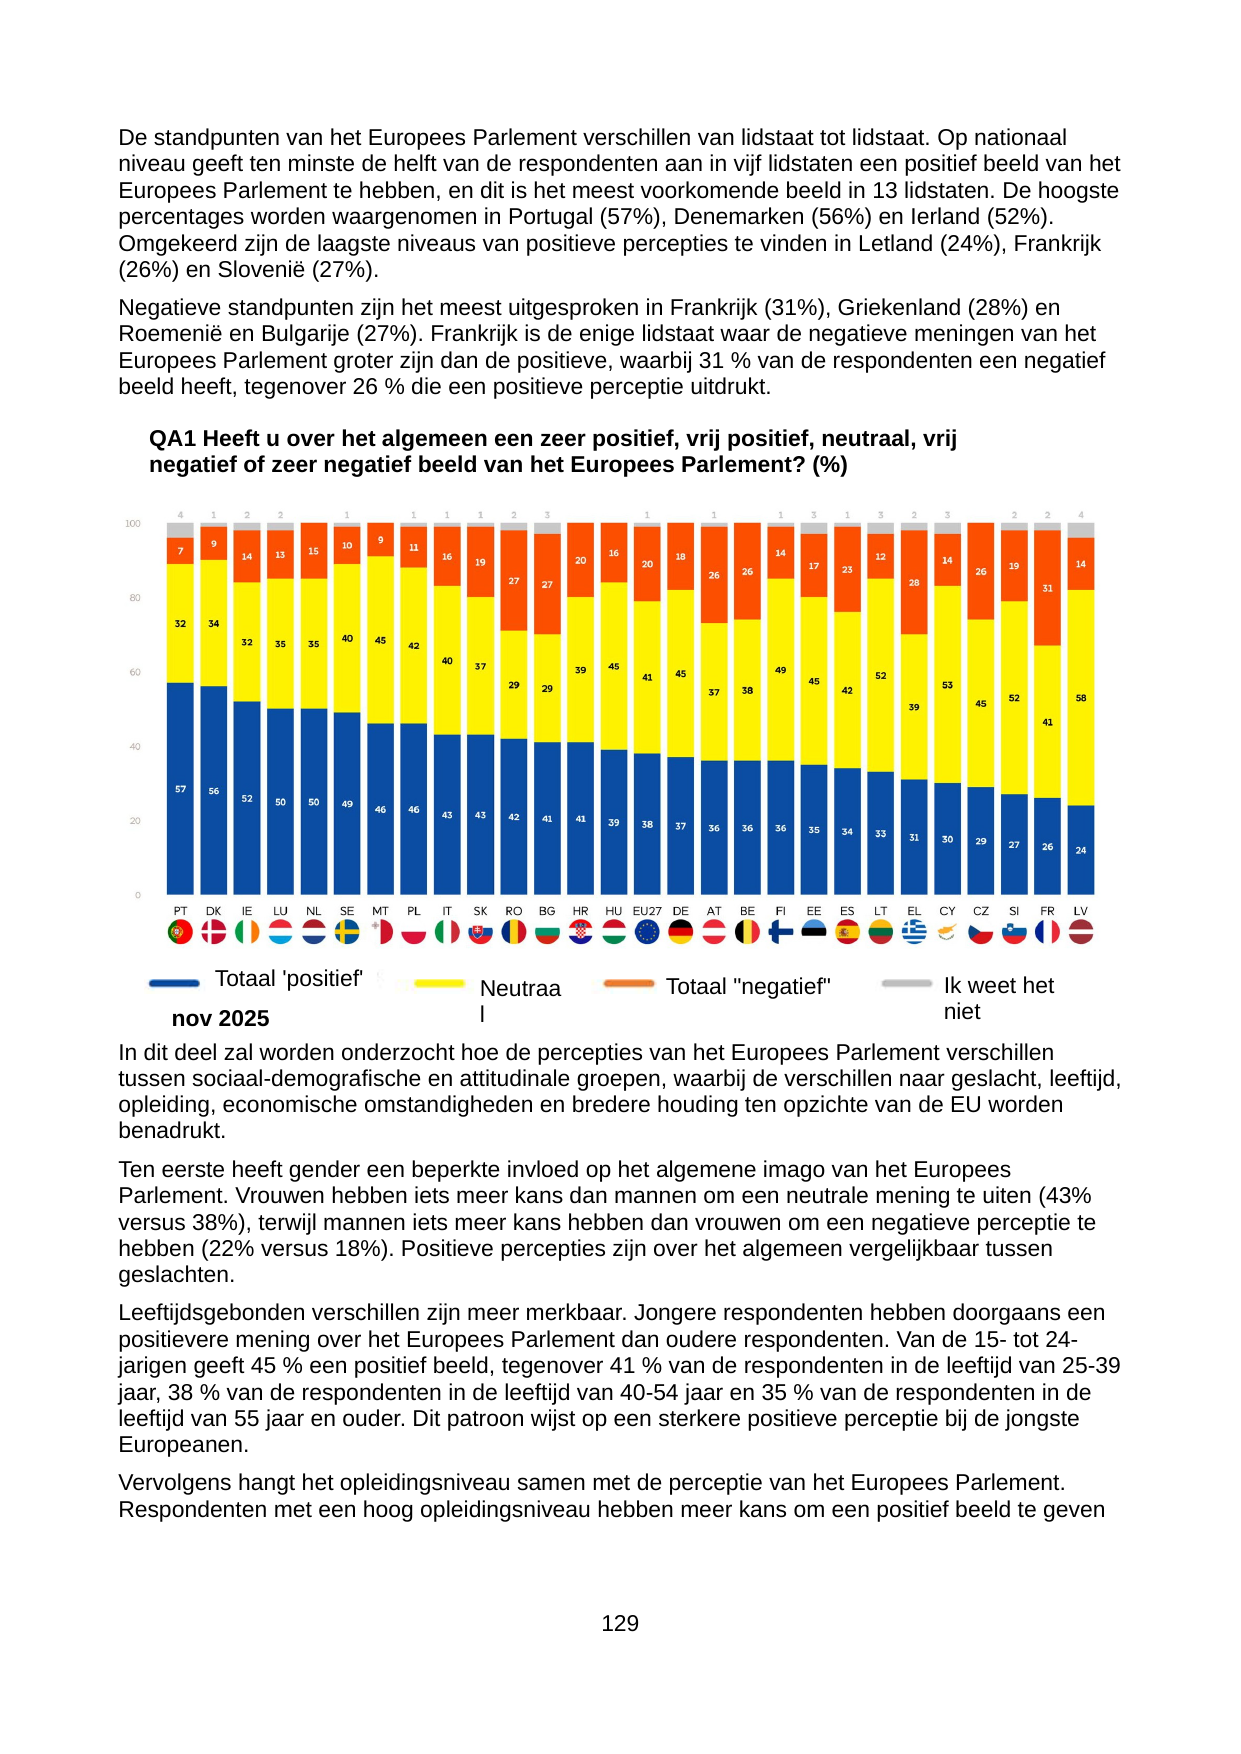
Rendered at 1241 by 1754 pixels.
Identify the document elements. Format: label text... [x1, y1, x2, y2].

text Negatieve standpunten zijn het meest uitgesproken in Frankrijk (31%), Griekenland (28%) en Roemenië en Bulgarije (27%). Frankrijk is de enige lidstaat waar de negatieve meningen van het Europees Parlement groter zijn dan de positieve, waarbij 31 % van de respondenten een negatief beeld heeft, tegenover 26 % die een positieve perceptie uitdrukt. [118, 294, 1122, 399]
picture [483, 984, 490, 994]
picture [699, 988, 706, 994]
text De standpunten van het Europees Parlement verschillen van lidstaat tot lidstaat. Op nationaal niveau geeft ten minste de helft van de respondenten aan in vijf lidstaten een positief beeld van het Europees Parlement te hebben, en dit is het meest voorkomende beeld in 13 lidstaten. De hoogste percentages worden waargenomen in Portugal (57%), Denemarken (56%) en Ierland (52%). Omgekeerd zijn de laagste niveaus van positieve percepties te vinden in Letland (24%), Frankrijk (26%) en Slovenië (27%). [118, 124, 1122, 282]
picture [769, 983, 775, 993]
picture [712, 988, 719, 994]
text In dit deel zal worden onderzocht hoe de percepties van het Europees Parlement verschillen tussen sociaal-demografische en attitudinale groepen, waarbij de verschillen naar geslacht, leeftijd, opleiding, economische omstandigheden en bredere houding ten opzichte van de EU worden benadrukt. [118, 411, 1122, 1144]
picture [144, 968, 945, 994]
picture [782, 988, 789, 994]
picture [680, 983, 687, 993]
picture [118, 500, 1101, 949]
text Leeftijdsgebonden verschillen zijn meer merkbaar. Jongere respondenten hebben doorgaans een positievere mening over het Europees Parlement dan oudere respondenten. Van de 15- tot 24-jarigen geeft 45 % een positief beeld, tegenover 41 % van de respondenten in de leeftijd van 25-39 jaar, 38 % van de respondenten in de leeftijd van 40-54 jaar en 35 % van de respondenten in de leeftijd van 55 jaar en ouder. Dit patroon wijst op een sterkere positieve perceptie bij de jongste Europeanen. [118, 1299, 1122, 1457]
text Ten eerste heeft gender een beperkte invloed op het algemene imago van het Europees Parlement. Vrouwen hebben iets meer kans dan mannen om een neutrale mening te uiten (43% versus 38%), terwijl mannen iets meer kans hebben dan vrouwen om een negatieve perceptie te hebben (22% versus 18%). Positieve percepties zijn over het algemeen vergelijkbaar tussen geslachten. [118, 1156, 1122, 1287]
text Vervolgens hangt het opleidingsniveau samen met de perceptie van het Europees Parlement. Respondenten met een hoog opleidingsniveau hebben meer kans om een positief beeld te geven [118, 1469, 1122, 1522]
